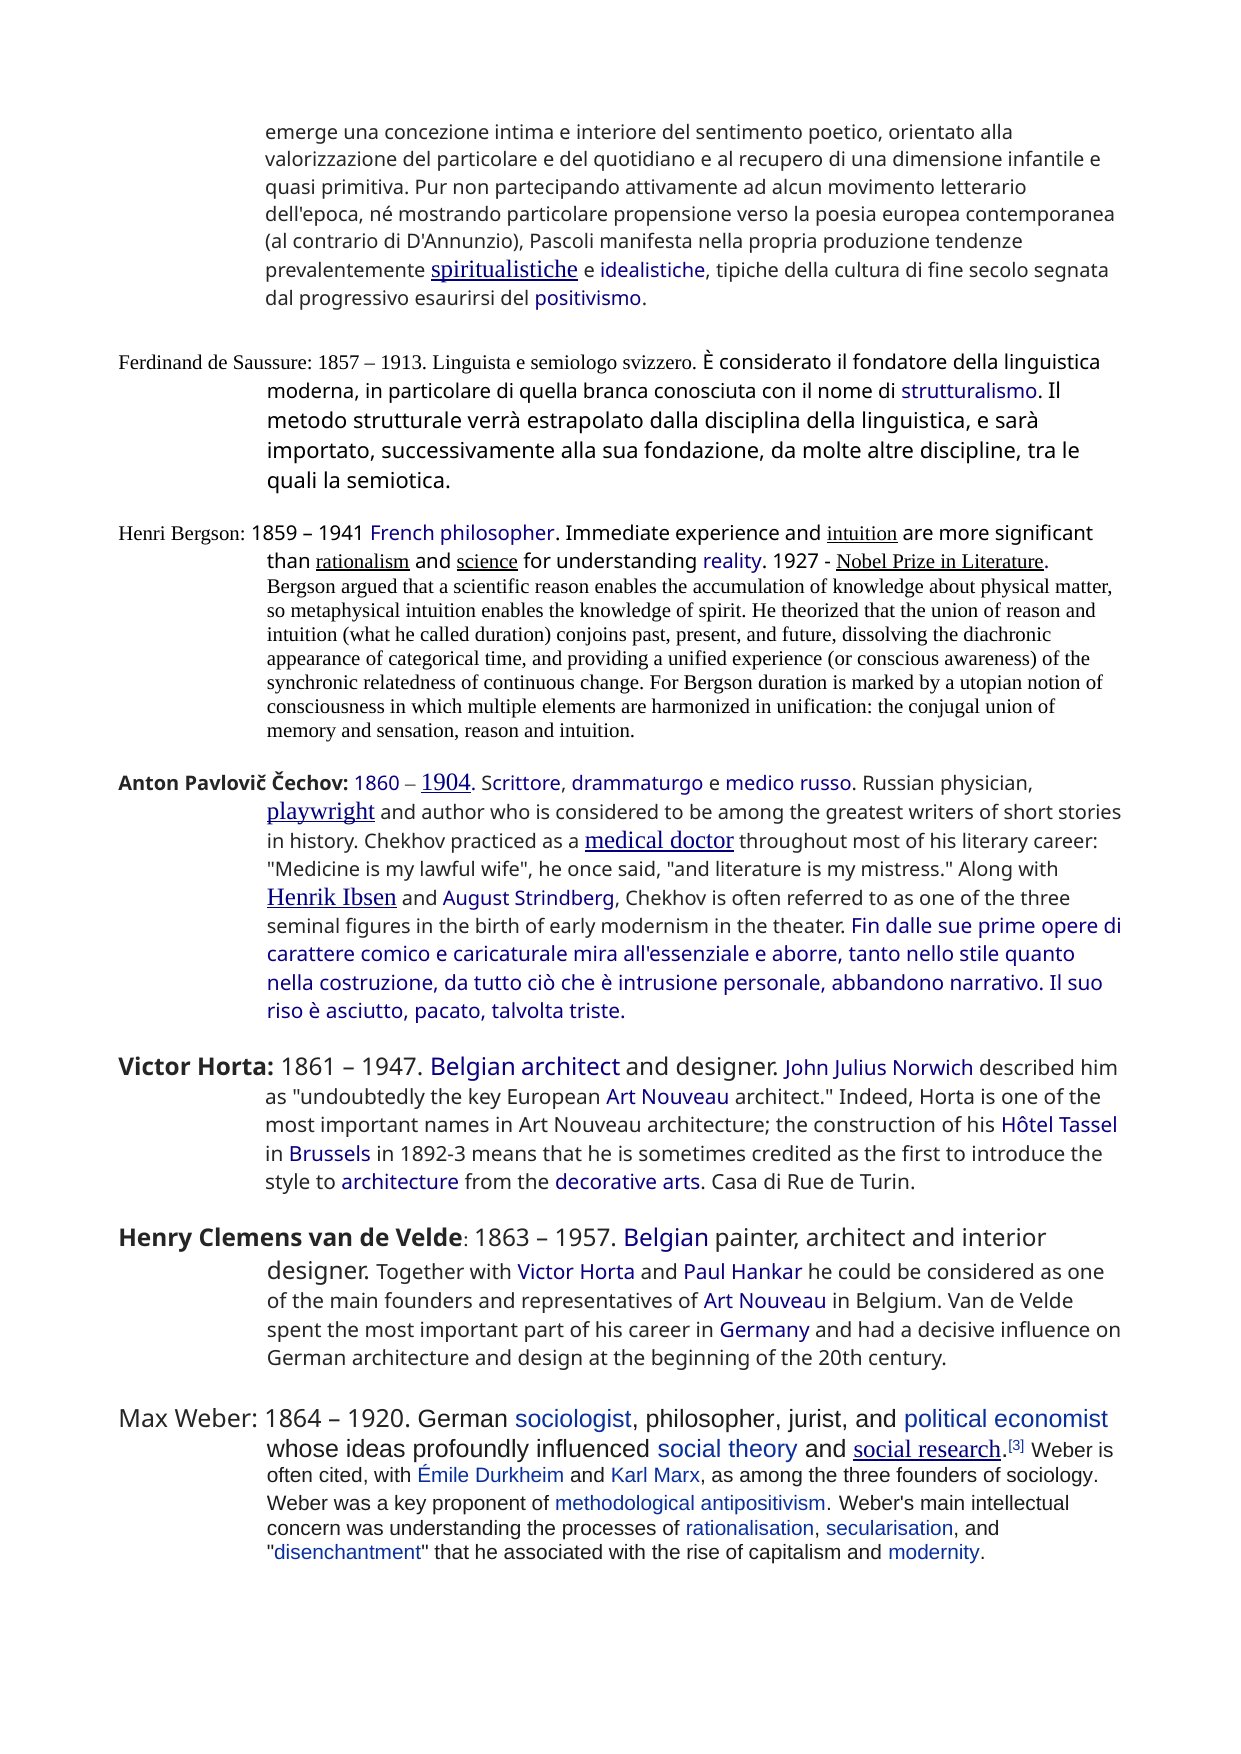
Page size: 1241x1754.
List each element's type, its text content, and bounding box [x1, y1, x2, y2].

text Henri Bergson: 1859 – 1941 French philosopher. Immediate experience and intuition are more significant than rationalism and science for understanding reality. 1927 - Nobel Prize in Literature. Bergson argued that a scientific reason enables the accumulation of knowledge about physical matter, so metaphysical intuition enables the knowledge of spirit. He theorized that the union of reason and intuition (what he called duration) conjoins past, present, and future, dissolving the diachronic appearance of categorical time, and providing a unified experience (or conscious awareness) of the synchronic relatedness of continuous change. For Bergson duration is marked by a utopian notion of consciousness in which multiple elements are harmonized in unification: the conjugal union of memory and sensation, reason and intuition. [118, 519, 1122, 742]
text emerge una concezione intima e interiore del sentimento poetico, orientato alla valorizzazione del particolare e del quotidiano e al recupero di una dimensione infantile e quasi primitiva. Pur non partecipando attivamente ad alcun movimento letterario dell'epoca, né mostrando particolare propensione verso la poesia europea contemporanea (al contrario di D'Annunzio), Pascoli manifesta nella propria produzione tendenze prevalentemente spiritualistiche e idealistiche, tipiche della cultura di fine secolo segnata dal progressivo esaurirsi del positivismo. [118, 118, 1122, 311]
text Henry Clemens van de Velde: 1863 – 1957. Belgian painter, architect and interior designer. Together with Victor Horta and Paul Hankar he could be considered as one of the main founders and representatives of Art Nouveau in Belgium. Van de Velde spent the most important part of his career in Germany and had a decisive influence on German architecture and design at the beginning of the 20th century. [118, 1220, 1122, 1372]
text Anton Pavlovič Čechov: 1860 – 1904. Scrittore, drammaturgo e medico russo. Russian physician, playwright and author who is considered to be among the greatest writers of short stories in history. Chekhov practiced as a medical doctor throughout most of his literary career: "Medicine is my lawful wife", he once said, "and literature is my mistress." Along with Henrik Ibsen and August Strindberg, Chekhov is often referred to as one of the three seminal figures in the birth of early modernism in the theater. Fin dalle sue prime opere di carattere comico e caricaturale mira all'essenziale e aborre, tanto nello stile quanto nella costruzione, da tutto ciò che è intrusione personale, abbandono narrativo. Il suo riso è asciutto, pacato, talvolta triste. [118, 767, 1122, 1025]
text Victor Horta: 1861 – 1947. Belgian architect and designer. John Julius Norwich described him as "undoubtedly the key European Art Nouveau architect." Indeed, Horta is one of the most important names in Art Nouveau architecture; the construction of his Hôtel Tassel in Brussels in 1892-3 means that he is sometimes credited as the first to introduce the style to architecture from the decorative arts. Casa di Rue de Turin. [118, 1049, 1122, 1196]
text Max Weber: 1864 – 1920. German sociologist, philosopher, jurist, and political economist whose ideas profoundly influenced social theory and social research.[3] Weber is often cited, with Émile Durkheim and Karl Marx, as among the three founders of sociology. Weber was a key proponent of methodological antipositivism. Weber's main intellectual concern was understanding the processes of rationalisation, secularisation, and "disenchantment" that he associated with the rise of capitalism and modernity. [118, 1400, 1122, 1564]
text Ferdinand de Saussure: 1857 – 1913. Linguista e semiologo svizzero. È considerato il fondatore della linguistica moderna, in particolare di quella branca conosciuta con il nome di strutturalismo. Il metodo strutturale verrà estrapolato dalla disciplina della linguistica, e sarà importato, successivamente alla sua fondazione, da molte altre discipline, tra le quali la semiotica. [118, 348, 1122, 494]
